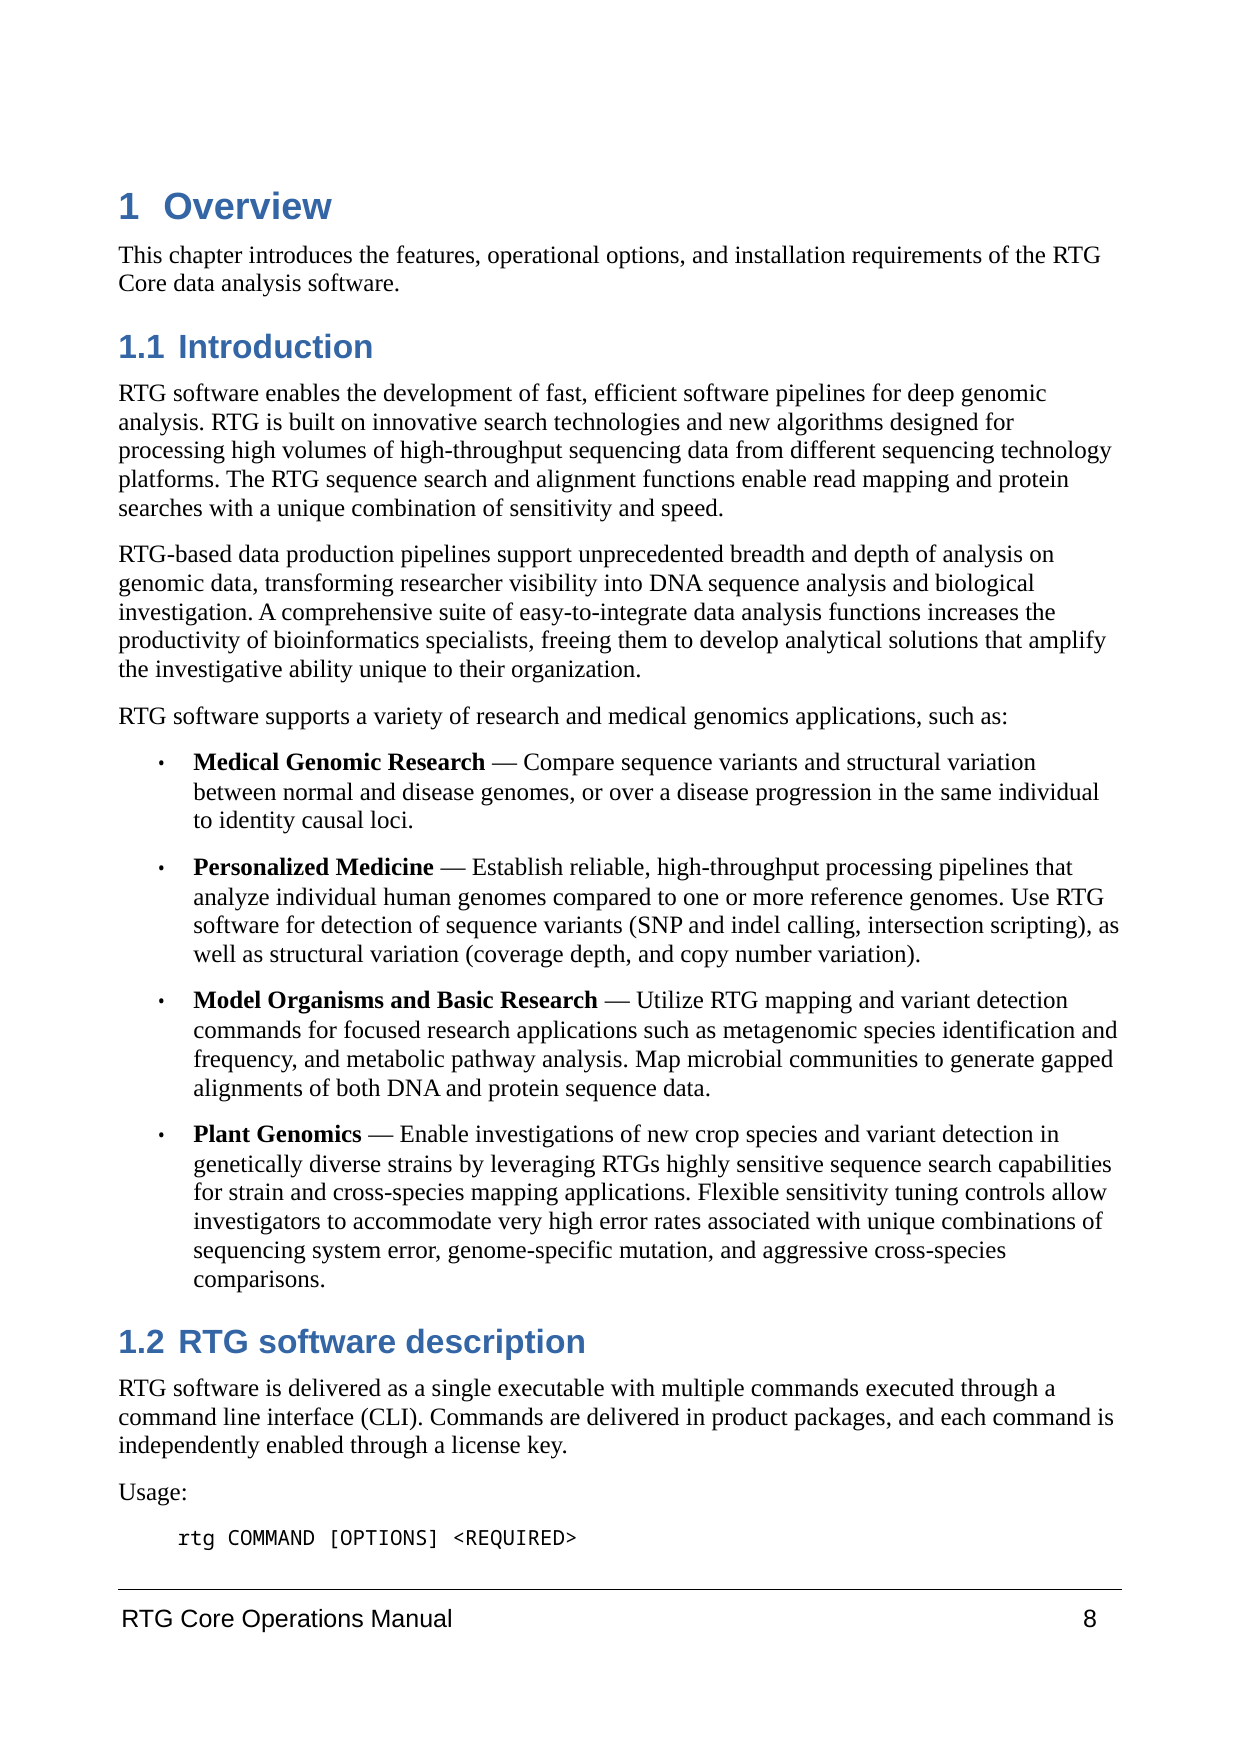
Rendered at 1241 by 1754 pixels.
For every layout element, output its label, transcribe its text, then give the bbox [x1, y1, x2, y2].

subtitle Overview [118, 184, 1122, 227]
subtitle RTG software description [118, 1322, 1122, 1361]
text Usage: [118, 1477, 1122, 1506]
list Medical Genomic Research — Compare sequence variants and structural variation between normal and disease genomes, or over a disease progression in the same individual to identity causal loci. [156, 747, 1122, 834]
subtitle Introduction [118, 327, 1122, 365]
text RTG software is delivered as a single executable with multiple commands executed through a command line interface (CLI). Commands are delivered in product packages, and each command is independently enabled through a license key. [118, 1373, 1122, 1459]
text rtg COMMAND [OPTIONS] <REQUIRED> [177, 1523, 1122, 1552]
text RTG software supports a variety of research and medical genomics applications, such as: [118, 701, 1122, 729]
list Model Organisms and Basic Research — Utilize RTG mapping and variant detection commands for focused research applications such as metagenomic species identification and frequency, and metabolic pathway analysis. Map microbial communities to generate gapped alignments of both DNA and protein sequence data. [156, 986, 1122, 1101]
text This chapter introduces the features, operational options, and installation requirements of the RTG Core data analysis software. [118, 240, 1122, 297]
list Personalized Medicine — Establish reliable, high-throughput processing pipelines that analyze individual human genomes compared to one or more reference genomes. Use RTG software for detection of sequence variants (SNP and indel calling, intersection scripting), as well as structural variation (coverage depth, and copy number variation). [156, 852, 1122, 968]
text RTG-based data production pipelines support unprecedented breadth and depth of analysis on genomic data, transforming researcher visibility into DNA sequence analysis and biological investigation. A comprehensive suite of easy-to-integrate data analysis functions increases the productivity of bioinformatics specialists, freeing them to develop analytical solutions that amplify the investigative ability unique to their organization. [118, 539, 1122, 683]
list Plant Genomics — Enable investigations of new crop species and variant detection in genetically diverse strains by leveraging RTGs highly sensitive sequence search capabilities for strain and cross-species mapping applications. Flexible sensitivity tuning controls allow investigators to accommodate very high error rates associated with unique combinations of sequencing system error, genome-specific mutation, and aggressive cross-species comparisons. [156, 1119, 1122, 1292]
text RTG software enables the development of fast, efficient software pipelines for deep genomic analysis. RTG is built on innovative search technologies and new algorithms designed for processing high volumes of high-throughput sequencing data from different sequencing technology platforms. The RTG sequence search and alignment functions enable read mapping and protein searches with a unique combination of sensitivity and speed. [118, 378, 1122, 522]
